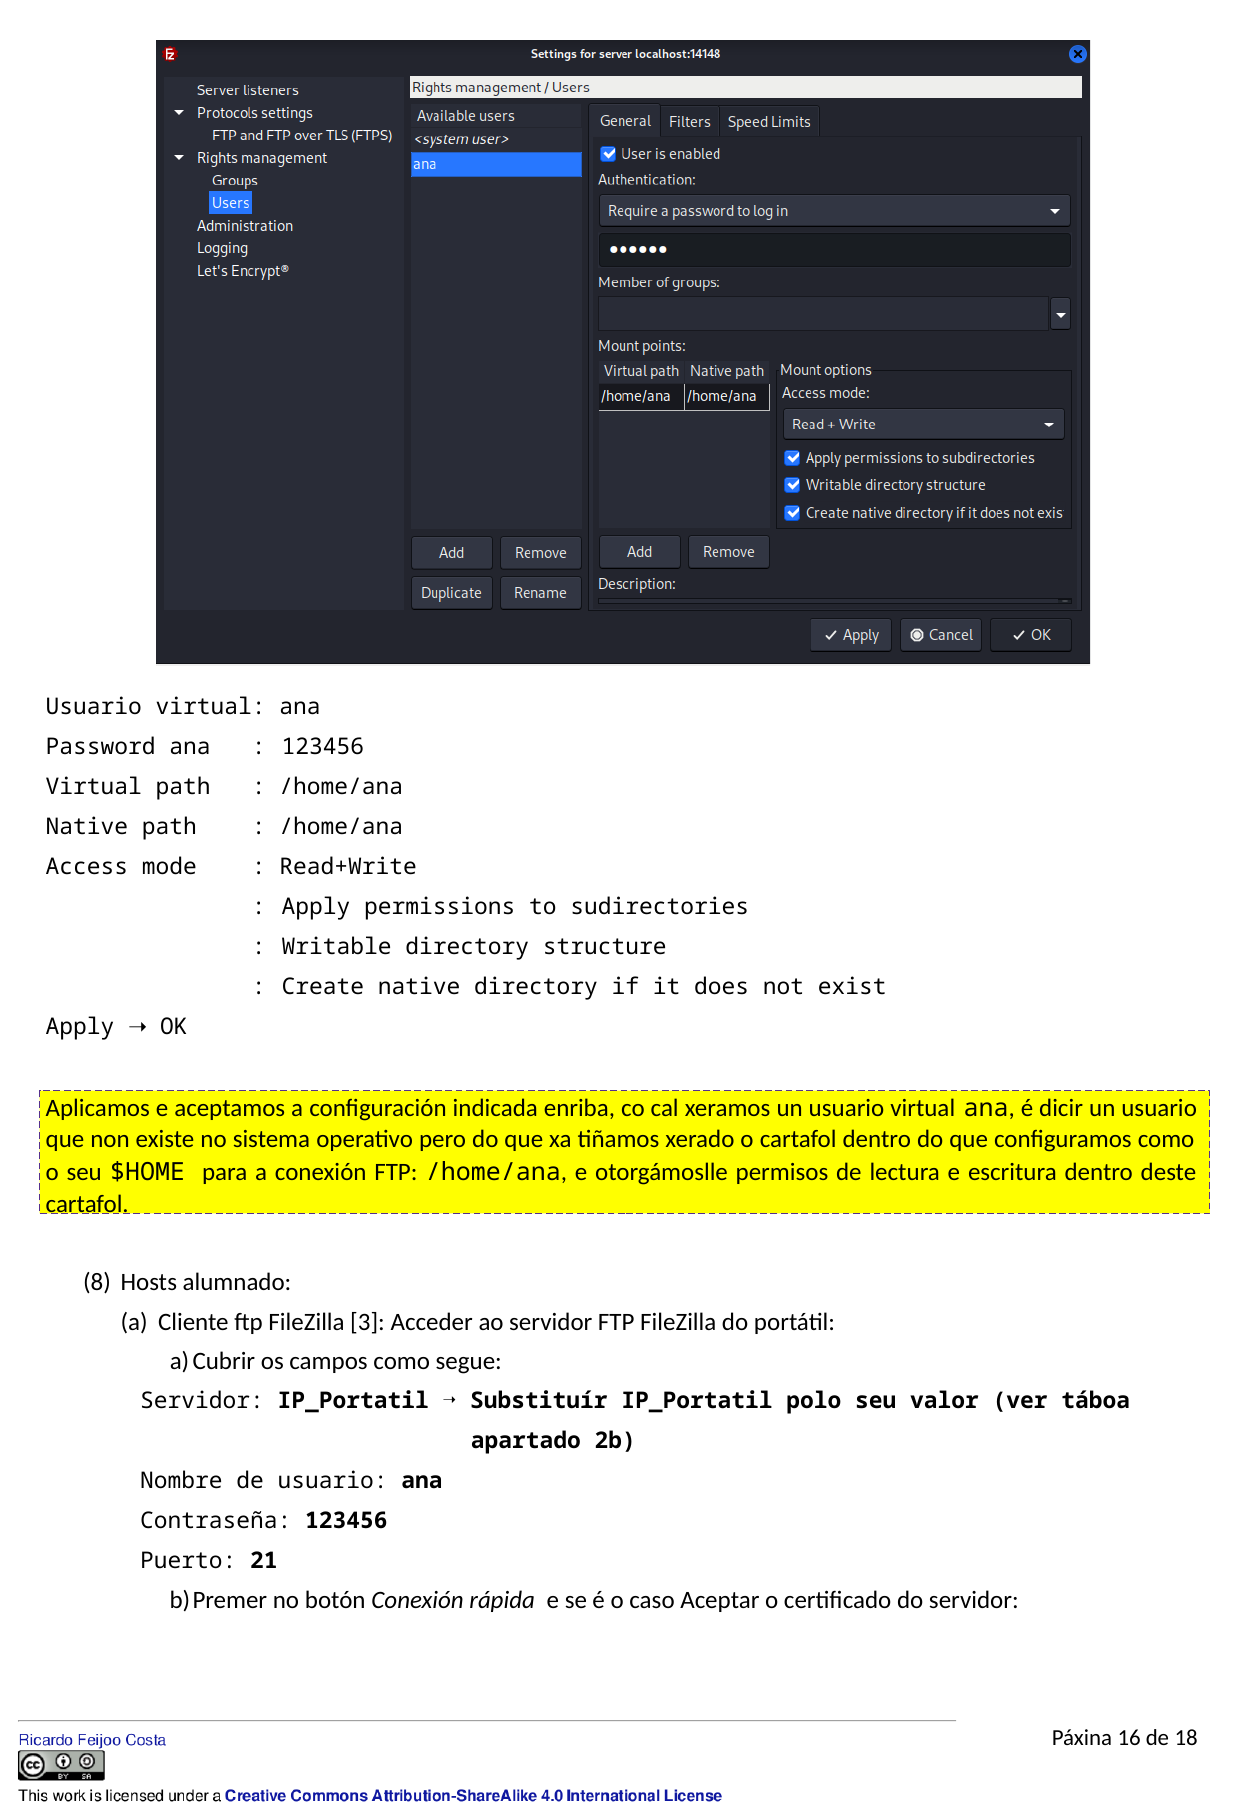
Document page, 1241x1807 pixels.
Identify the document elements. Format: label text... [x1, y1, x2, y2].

text : Create native directory if it does not exist [45, 970, 1197, 1001]
list Premer no botón Conexión rápida e se é o caso Aceptar o certificado do servidor: [169, 1584, 1197, 1615]
text Native path : /home/ana [45, 810, 1197, 841]
text : Apply permissions to sudirectories [45, 890, 1197, 921]
text Apply ➝ OK [45, 1010, 1197, 1041]
list Hosts alumnado: [83, 1266, 1197, 1297]
text Password ana : 123456 [45, 730, 1197, 761]
list Cliente ftp FileZilla [3]: Acceder ao servidor FTP FileZilla do portátil: [120, 1306, 1197, 1336]
list Nombre de usuario: ana [104, 1464, 1197, 1496]
list Puerto: 21 [104, 1544, 1197, 1576]
text Virtual path : /home/ana [45, 770, 1197, 801]
list Cubrir os campos como segue: [169, 1345, 1197, 1376]
list Contraseña: 123456 [104, 1504, 1197, 1536]
picture [8, 1715, 957, 1806]
list Servidor: IP_Portatil ➝ Substituír IP_Portatil polo seu valor (ver táboa [104, 1384, 1197, 1416]
picture [156, 40, 1091, 666]
text : Writable directory structure [45, 930, 1197, 961]
text Usuario virtual: ana [45, 690, 1197, 721]
list apartado 2b) [471, 1424, 1197, 1456]
text Aplicamos e aceptamos a configuración indicada enriba, co cal xeramos un usuario virtual ana, é dicir un usuario que non existe no sistema operativo pero do que xa tiñamos xerado o cartafol dentro do que configuramos como o seu $HOME para a conexión FTP: /home/ana, e otorgámoslle permisos de lectura e escritura dentro deste cartafol. [45, 1089, 1197, 1218]
text Access mode : Read+Write [45, 850, 1197, 881]
